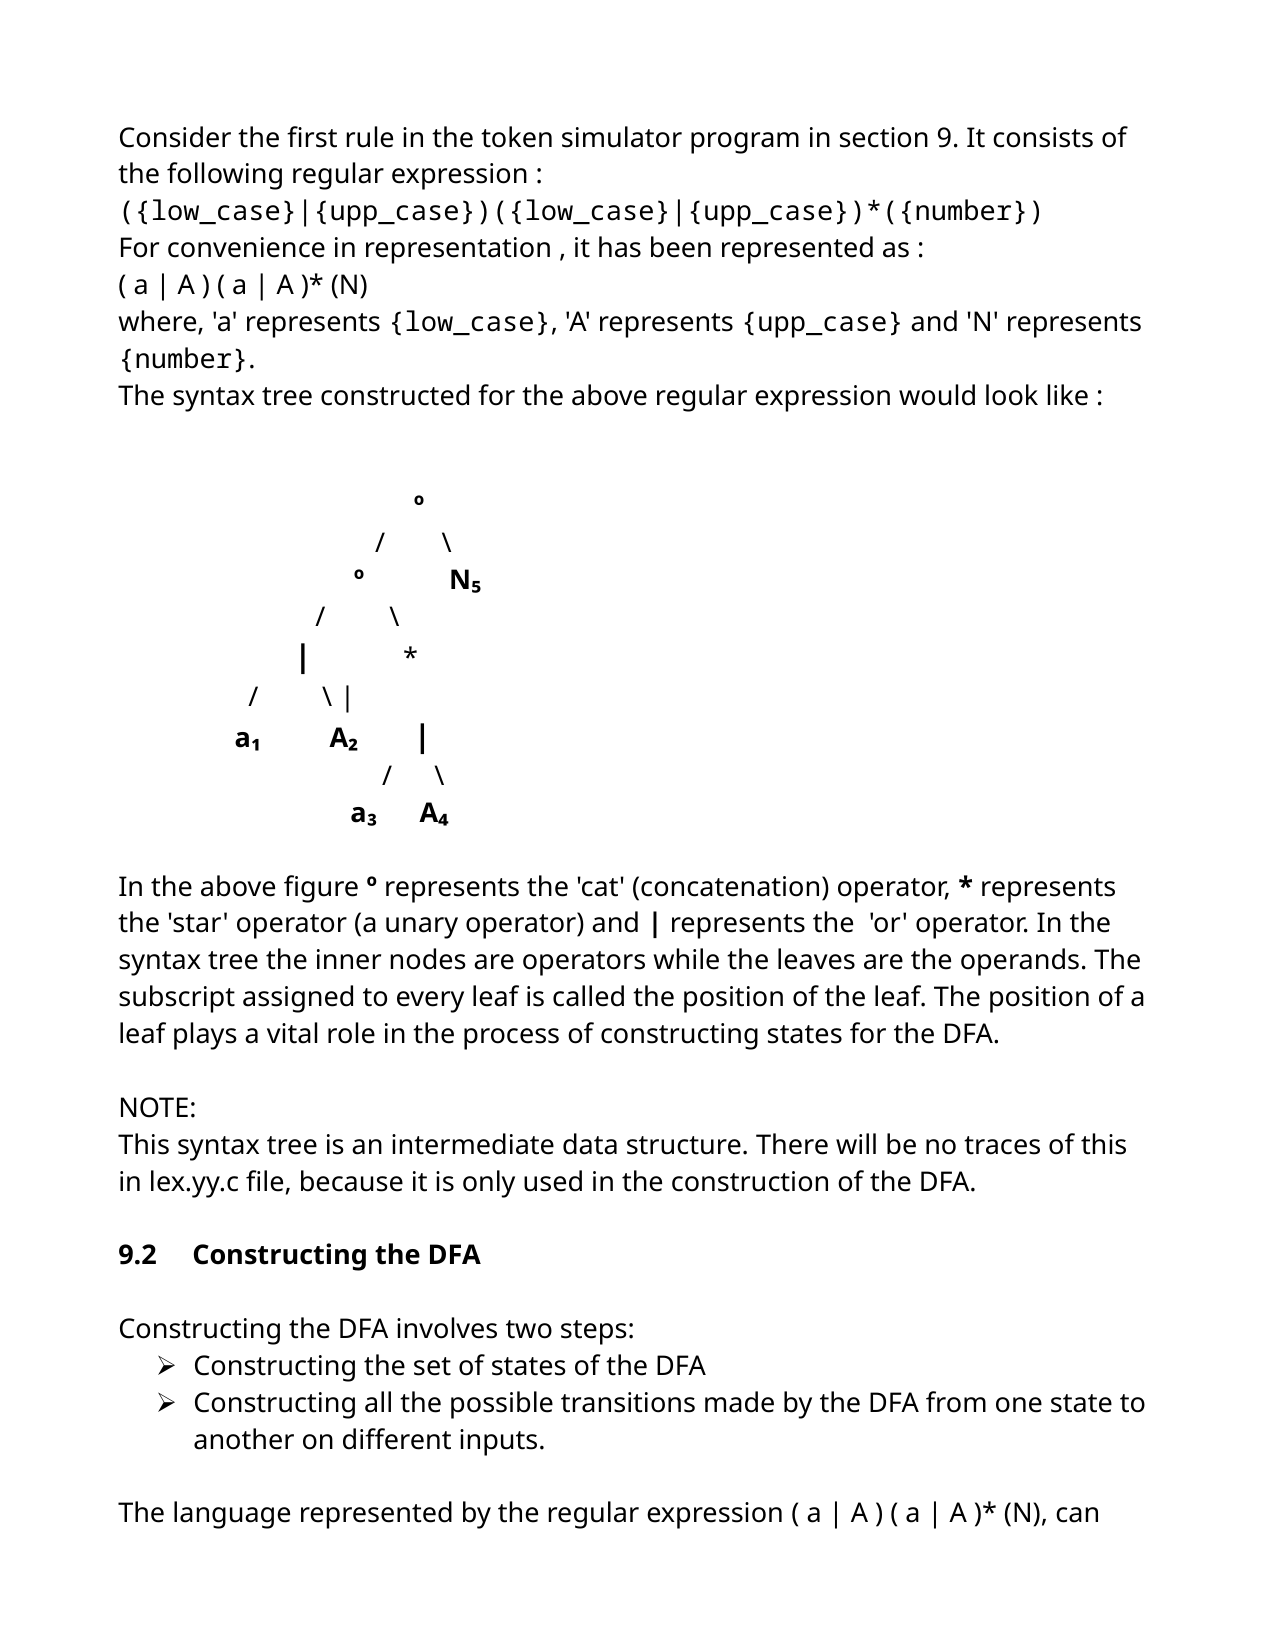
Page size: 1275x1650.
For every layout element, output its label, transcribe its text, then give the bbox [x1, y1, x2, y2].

text º [118, 487, 1157, 524]
text º N₅ [118, 561, 1157, 597]
text Constructing the DFA involves two steps: [118, 1309, 1157, 1346]
text a₃ A₄ [118, 793, 1157, 830]
text The language represented by the regular expression ( a | A ) ( a | A )* (N), can [118, 1494, 1157, 1531]
text / \ [118, 524, 1157, 561]
text / \ [118, 597, 1157, 634]
text a₁ A₂ | [118, 714, 1157, 756]
text Consider the first rule in the token simulator program in section 9. It consists of the following regular expression : [118, 118, 1157, 192]
text NOTE: [118, 1088, 1157, 1125]
list Constructing all the possible transitions made by the DFA from one state to another on different inputs. [156, 1383, 1157, 1457]
text This syntax tree is an intermediate data structure. There will be no traces of this in lex.yy.c file, because it is only used in the construction of the DFA. [118, 1125, 1157, 1199]
list Constructing the set of states of the DFA [156, 1346, 1157, 1383]
text / \ [118, 756, 1157, 793]
text / \ | [118, 677, 1157, 714]
text ({low_case}|{upp_case})({low_case}|{upp_case})*({number}) [118, 192, 1157, 229]
text ( a | A ) ( a | A )* (N) [118, 266, 1157, 302]
text | * [118, 634, 1157, 677]
text where, 'a' represents {low_case}, 'A' represents {upp_case} and 'N' represents {number}. [118, 302, 1157, 376]
text The syntax tree constructed for the above regular expression would look like : [118, 376, 1157, 450]
text 9.2 Constructing the DFA [118, 1236, 1157, 1273]
text For convenience in representation , it has been represented as : [118, 229, 1157, 266]
text In the above figure º represents the 'cat' (concatenation) operator, * represents the 'star' operator (a unary operator) and | represents the 'or' operator. In the syntax tree the inner nodes are operators while the leaves are the operands. The subscript assigned to every leaf is called the position of the leaf. The position of a leaf plays a vital role in the process of constructing states for the DFA. [118, 867, 1157, 1051]
